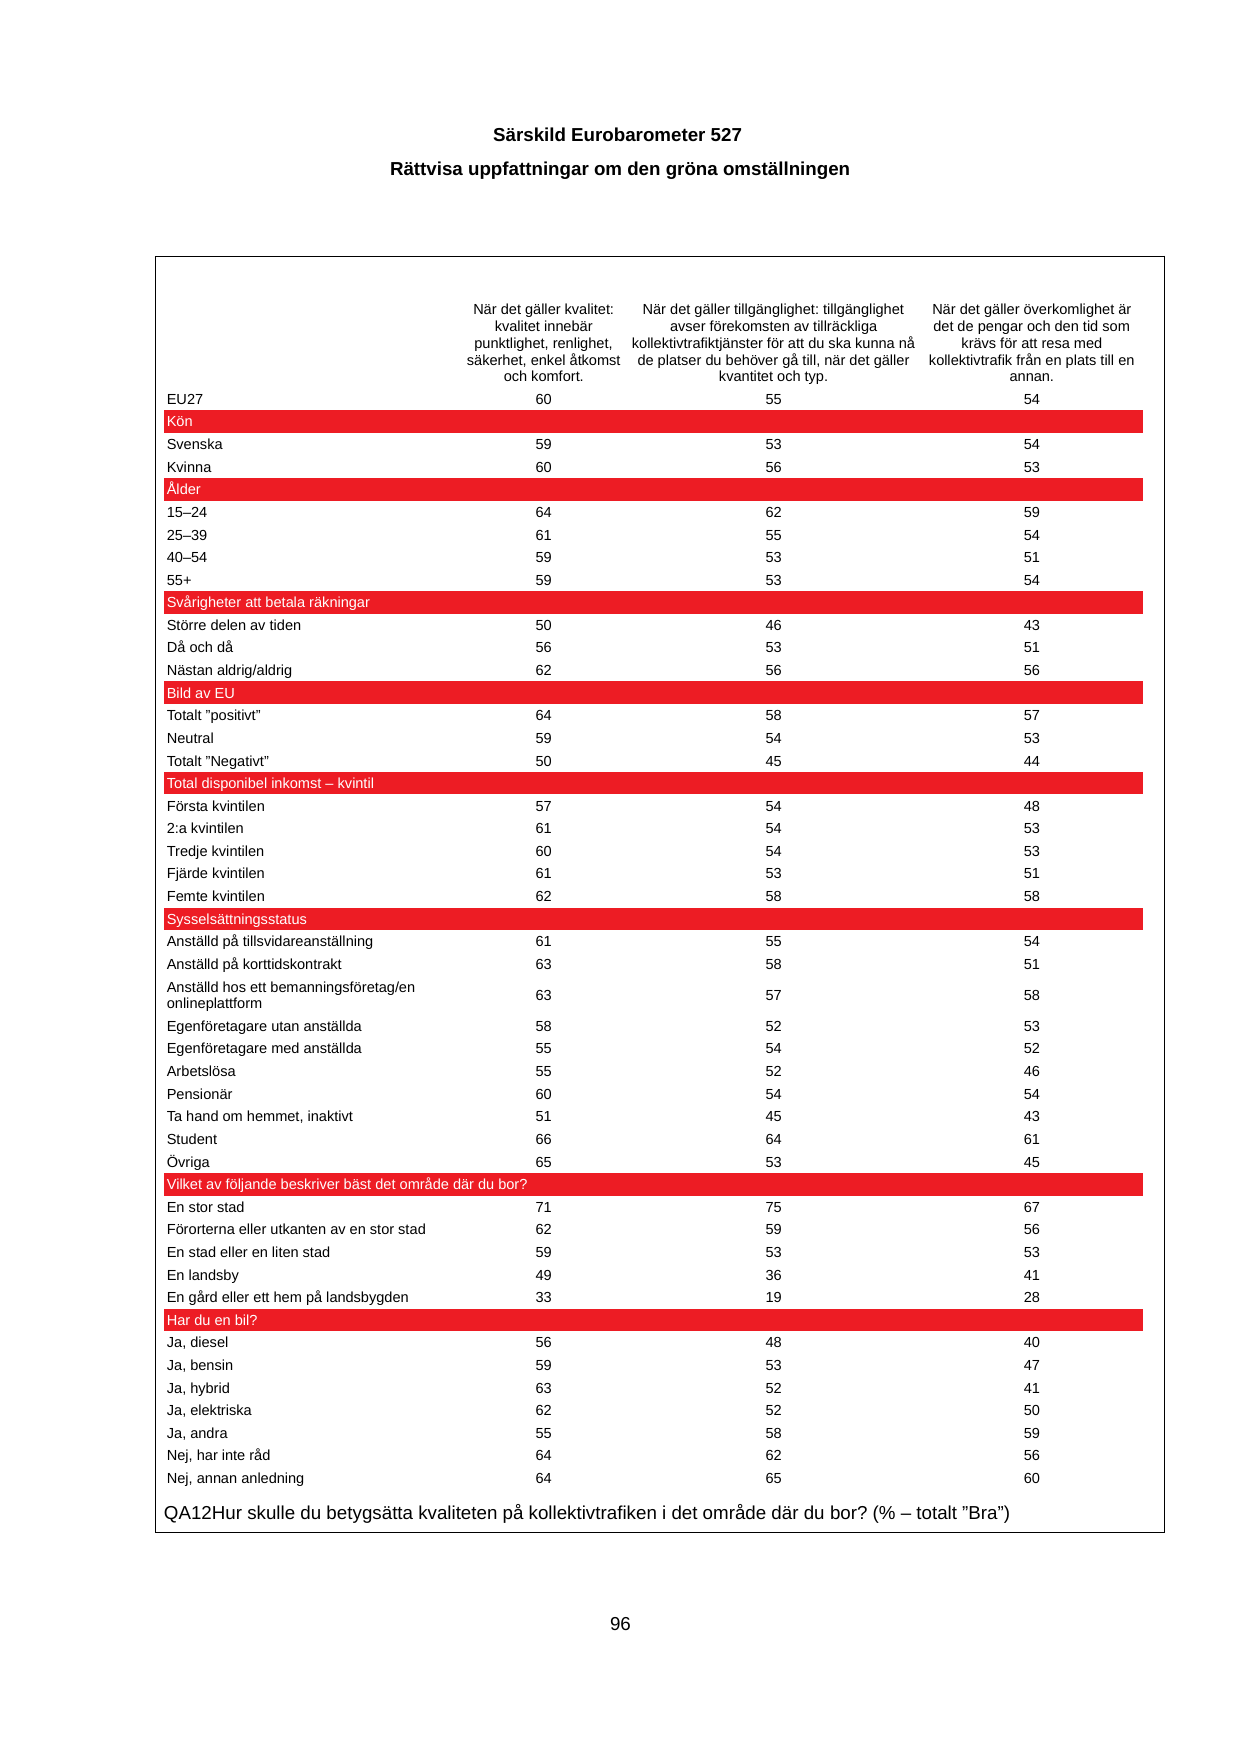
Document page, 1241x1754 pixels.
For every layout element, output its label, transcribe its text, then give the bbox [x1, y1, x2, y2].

table_cell 47 [920, 1354, 1143, 1376]
table_cell 52 [920, 1037, 1143, 1060]
table_cell Då och då [164, 636, 460, 659]
table_cell 55 [460, 1060, 627, 1082]
table_cell [627, 478, 920, 501]
table_cell 53 [920, 840, 1143, 862]
table_cell 61 [460, 817, 627, 840]
table_cell 53 [627, 546, 920, 568]
table_cell Kön [164, 410, 460, 433]
table_cell 50 [460, 614, 627, 636]
table_cell 46 [627, 614, 920, 636]
table_cell 52 [627, 1060, 920, 1082]
table_cell 65 [627, 1467, 920, 1489]
table_cell [920, 908, 1143, 930]
table_cell 58 [627, 704, 920, 727]
table_cell En landsby [164, 1263, 460, 1286]
table_cell 55 [627, 388, 920, 410]
table_cell 60 [460, 1083, 627, 1105]
table_cell 67 [920, 1196, 1143, 1218]
table_cell 59 [460, 727, 627, 749]
table_cell [460, 591, 627, 614]
table_cell 41 [920, 1263, 1143, 1286]
table_cell 28 [920, 1286, 1143, 1308]
table_cell [460, 772, 627, 794]
table_cell 53 [627, 636, 920, 659]
table_cell Total disponibel inkomst – kvintil [164, 772, 460, 794]
table_cell 65 [460, 1150, 627, 1173]
table_cell 57 [920, 704, 1143, 727]
table_cell 75 [627, 1196, 920, 1218]
table_cell Ja, diesel [164, 1331, 460, 1354]
table_cell 55 [460, 1422, 627, 1444]
table_cell 62 [460, 1218, 627, 1241]
table_cell Ålder [164, 478, 460, 501]
table_cell Egenföretagare med anställda [164, 1037, 460, 1060]
table_cell 57 [460, 795, 627, 817]
table_cell 51 [920, 546, 1143, 568]
table_cell 59 [460, 546, 627, 568]
table_cell 46 [920, 1060, 1143, 1082]
table_cell 36 [627, 1263, 920, 1286]
table_cell 44 [920, 749, 1143, 772]
table_cell Anställd hos ett bemanningsföretag/en onlineplattform [164, 975, 460, 1015]
table_cell Nej, har inte råd [164, 1444, 460, 1467]
table_cell 59 [460, 569, 627, 591]
table_cell [920, 1173, 1143, 1196]
table_cell 54 [627, 817, 920, 840]
table_cell 58 [627, 1422, 920, 1444]
table_cell 59 [460, 1354, 627, 1376]
table_cell 2:a kvintilen [164, 817, 460, 840]
table_cell Kvinna [164, 455, 460, 478]
table_cell 51 [460, 1105, 627, 1128]
table_cell 55 [460, 1037, 627, 1060]
table_cell Första kvintilen [164, 795, 460, 817]
table_cell [920, 591, 1143, 614]
table_cell 64 [627, 1128, 920, 1150]
table_cell 60 [460, 455, 627, 478]
table_cell 66 [460, 1128, 627, 1150]
table_cell Femte kvintilen [164, 885, 460, 907]
table_cell 25–39 [164, 523, 460, 546]
table_header När det gäller överkomlighet är det de pengar och den tid som krävs för att resa med kollektivtrafik från en plats till en annan. [920, 298, 1143, 388]
table_cell Student [164, 1128, 460, 1150]
table_cell 45 [627, 749, 920, 772]
table_cell Vilket av följande beskriver bäst det område där du bor? [164, 1173, 920, 1196]
table_cell [460, 1309, 627, 1331]
table_cell [920, 478, 1143, 501]
table_cell EU27 [164, 388, 460, 410]
table_cell 54 [920, 433, 1143, 455]
table_cell 19 [627, 1286, 920, 1308]
table_cell [920, 772, 1143, 794]
table_cell 54 [627, 727, 920, 749]
table_cell [627, 681, 920, 704]
table_cell 45 [627, 1105, 920, 1128]
table_cell 64 [460, 1467, 627, 1489]
table_cell 63 [460, 975, 627, 1015]
table_cell 50 [920, 1399, 1143, 1422]
table_cell Förorterna eller utkanten av en stor stad [164, 1218, 460, 1241]
table_cell Ta hand om hemmet, inaktivt [164, 1105, 460, 1128]
table_cell 51 [920, 862, 1143, 885]
table_cell 56 [627, 455, 920, 478]
table_cell 60 [920, 1467, 1143, 1489]
table_cell 55 [627, 523, 920, 546]
table_cell Större delen av tiden [164, 614, 460, 636]
table_cell 64 [460, 704, 627, 727]
table_cell 58 [627, 885, 920, 907]
table_cell 59 [920, 501, 1143, 523]
table_cell Har du en bil? [164, 1309, 460, 1331]
table_cell 54 [920, 523, 1143, 546]
table_cell 64 [460, 1444, 627, 1467]
table_cell 53 [627, 1354, 920, 1376]
table_cell 51 [920, 636, 1143, 659]
table_cell Anställd på tillsvidareanställning [164, 930, 460, 953]
table_cell 54 [627, 795, 920, 817]
table_cell 62 [460, 659, 627, 681]
table_cell Svenska [164, 433, 460, 455]
table_cell [460, 410, 627, 433]
table_cell 64 [460, 501, 627, 523]
table_cell 54 [920, 569, 1143, 591]
table_cell Neutral [164, 727, 460, 749]
table_cell 15–24 [164, 501, 460, 523]
table_cell 56 [920, 1218, 1143, 1241]
table_cell 63 [460, 953, 627, 975]
table_cell [460, 478, 627, 501]
table_cell Ja, andra [164, 1422, 460, 1444]
table_cell Totalt ”positivt” [164, 704, 460, 727]
table_cell 56 [920, 1444, 1143, 1467]
table_cell 59 [627, 1218, 920, 1241]
table_cell 53 [627, 862, 920, 885]
table_cell Pensionär [164, 1083, 460, 1105]
table_cell Ja, hybrid [164, 1376, 460, 1399]
table_cell 52 [627, 1015, 920, 1037]
table_cell 41 [920, 1376, 1143, 1399]
table_cell 48 [627, 1331, 920, 1354]
table_cell 62 [460, 885, 627, 907]
table_cell 58 [920, 885, 1143, 907]
table_header [164, 298, 460, 388]
table_header När det gäller kvalitet: kvalitet innebär punktlighet, renlighet, säkerhet, enkel åtkomst och komfort. [460, 298, 627, 388]
table_cell 53 [920, 1241, 1143, 1263]
table_cell Sysselsättningsstatus [164, 908, 460, 930]
table_cell 53 [627, 1150, 920, 1173]
table_cell Ja, bensin [164, 1354, 460, 1376]
table_cell 53 [920, 1015, 1143, 1037]
table_cell 53 [920, 727, 1143, 749]
table_cell 59 [920, 1422, 1143, 1444]
table_cell 53 [627, 569, 920, 591]
table_cell 57 [627, 975, 920, 1015]
table_cell 61 [920, 1128, 1143, 1150]
table_cell 60 [460, 840, 627, 862]
table_cell 33 [460, 1286, 627, 1308]
table_cell 61 [460, 930, 627, 953]
table_cell [627, 410, 920, 433]
table_cell 55+ [164, 569, 460, 591]
table_cell 45 [920, 1150, 1143, 1173]
table_cell [627, 908, 920, 930]
table_cell 54 [920, 1083, 1143, 1105]
table_cell Övriga [164, 1150, 460, 1173]
table_cell [627, 772, 920, 794]
table_cell 54 [920, 388, 1143, 410]
table_cell [920, 410, 1143, 433]
table_header När det gäller tillgänglighet: tillgänglighet avser förekomsten av tillräckliga kollektivtrafiktjänster för att du ska kunna nå de platser du behöver gå till, när det gäller kvantitet och typ. [627, 298, 920, 388]
table_cell 62 [627, 501, 920, 523]
table_cell 58 [460, 1015, 627, 1037]
table_cell Egenföretagare utan anställda [164, 1015, 460, 1037]
table_cell 50 [460, 749, 627, 772]
table_cell Totalt ”Negativt” [164, 749, 460, 772]
table_cell 62 [460, 1399, 627, 1422]
table_cell 62 [627, 1444, 920, 1467]
table_cell [460, 908, 627, 930]
table_cell 63 [460, 1376, 627, 1399]
table_cell En stad eller en liten stad [164, 1241, 460, 1263]
table_cell 48 [920, 795, 1143, 817]
table_cell 59 [460, 433, 627, 455]
table_cell 40–54 [164, 546, 460, 568]
table_cell 56 [627, 659, 920, 681]
table_cell Tredje kvintilen [164, 840, 460, 862]
table_cell 54 [920, 930, 1143, 953]
table_cell 53 [920, 817, 1143, 840]
table_cell 58 [920, 975, 1143, 1015]
table_cell 61 [460, 523, 627, 546]
table_cell 43 [920, 614, 1143, 636]
table_cell [920, 681, 1143, 704]
table_cell 56 [460, 1331, 627, 1354]
table_cell Svårigheter att betala räkningar [164, 591, 460, 614]
table_cell 51 [920, 953, 1143, 975]
table_cell Arbetslösa [164, 1060, 460, 1082]
table_cell [627, 591, 920, 614]
table_cell En stor stad [164, 1196, 460, 1218]
table_cell 52 [627, 1376, 920, 1399]
table_cell 49 [460, 1263, 627, 1286]
table_cell 55 [627, 930, 920, 953]
table_cell 53 [627, 433, 920, 455]
table_cell 56 [920, 659, 1143, 681]
table_cell 60 [460, 388, 627, 410]
table_cell [920, 1309, 1143, 1331]
table_cell 54 [627, 840, 920, 862]
table_cell 43 [920, 1105, 1143, 1128]
table_cell En gård eller ett hem på landsbygden [164, 1286, 460, 1308]
table_cell Nästan aldrig/aldrig [164, 659, 460, 681]
table_cell Fjärde kvintilen [164, 862, 460, 885]
table_cell Ja, elektriska [164, 1399, 460, 1422]
table_cell 71 [460, 1196, 627, 1218]
table_cell 53 [627, 1241, 920, 1263]
table_cell 58 [627, 953, 920, 975]
table_cell 40 [920, 1331, 1143, 1354]
table_cell 54 [627, 1037, 920, 1060]
table_cell Anställd på korttidskontrakt [164, 953, 460, 975]
table_cell 56 [460, 636, 627, 659]
text QA12Hur skulle du betygsätta kvaliteten på kollektivtrafiken i det område där du bor? (% – totalt ”Bra”) [164, 1502, 1155, 1523]
table_cell [460, 681, 627, 704]
table_cell 52 [627, 1399, 920, 1422]
table_cell 54 [627, 1083, 920, 1105]
table_cell Bild av EU [164, 681, 460, 704]
table_cell Nej, annan anledning [164, 1467, 460, 1489]
table_cell 59 [460, 1241, 627, 1263]
table_cell 53 [920, 455, 1143, 478]
table_cell 61 [460, 862, 627, 885]
table_cell [627, 1309, 920, 1331]
